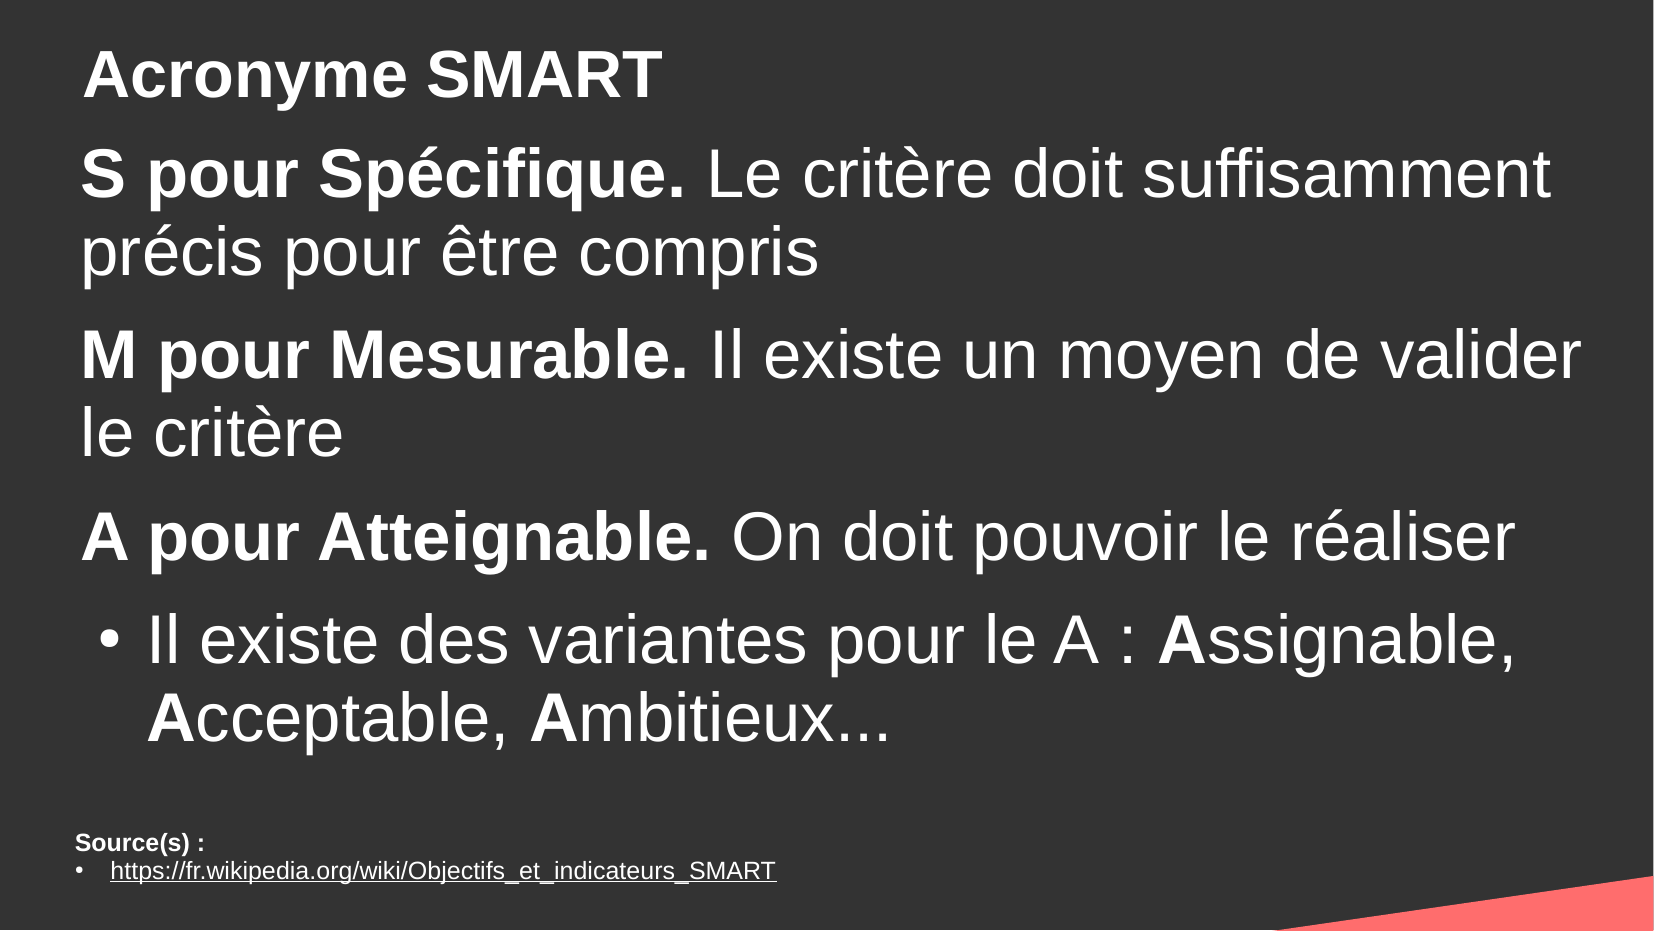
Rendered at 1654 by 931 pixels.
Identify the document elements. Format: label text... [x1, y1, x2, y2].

list S pour Spécifique. Le critère doit suffisamment précis pour être compris M pour Mesurable. Il existe un moyen de valider le critère A pour Atteignable. On doit pouvoir le réaliser Il existe des variantes pour le A : Assignable, Acceptable, Ambitieux... [80, 135, 1620, 768]
text_box [1271, 875, 1654, 931]
text_box Source(s) : https://fr.wikipedia.org/wiki/Objectifs_et_indicateurs_SMART [60, 821, 1546, 921]
title Acronyme SMART [82, 37, 1571, 122]
